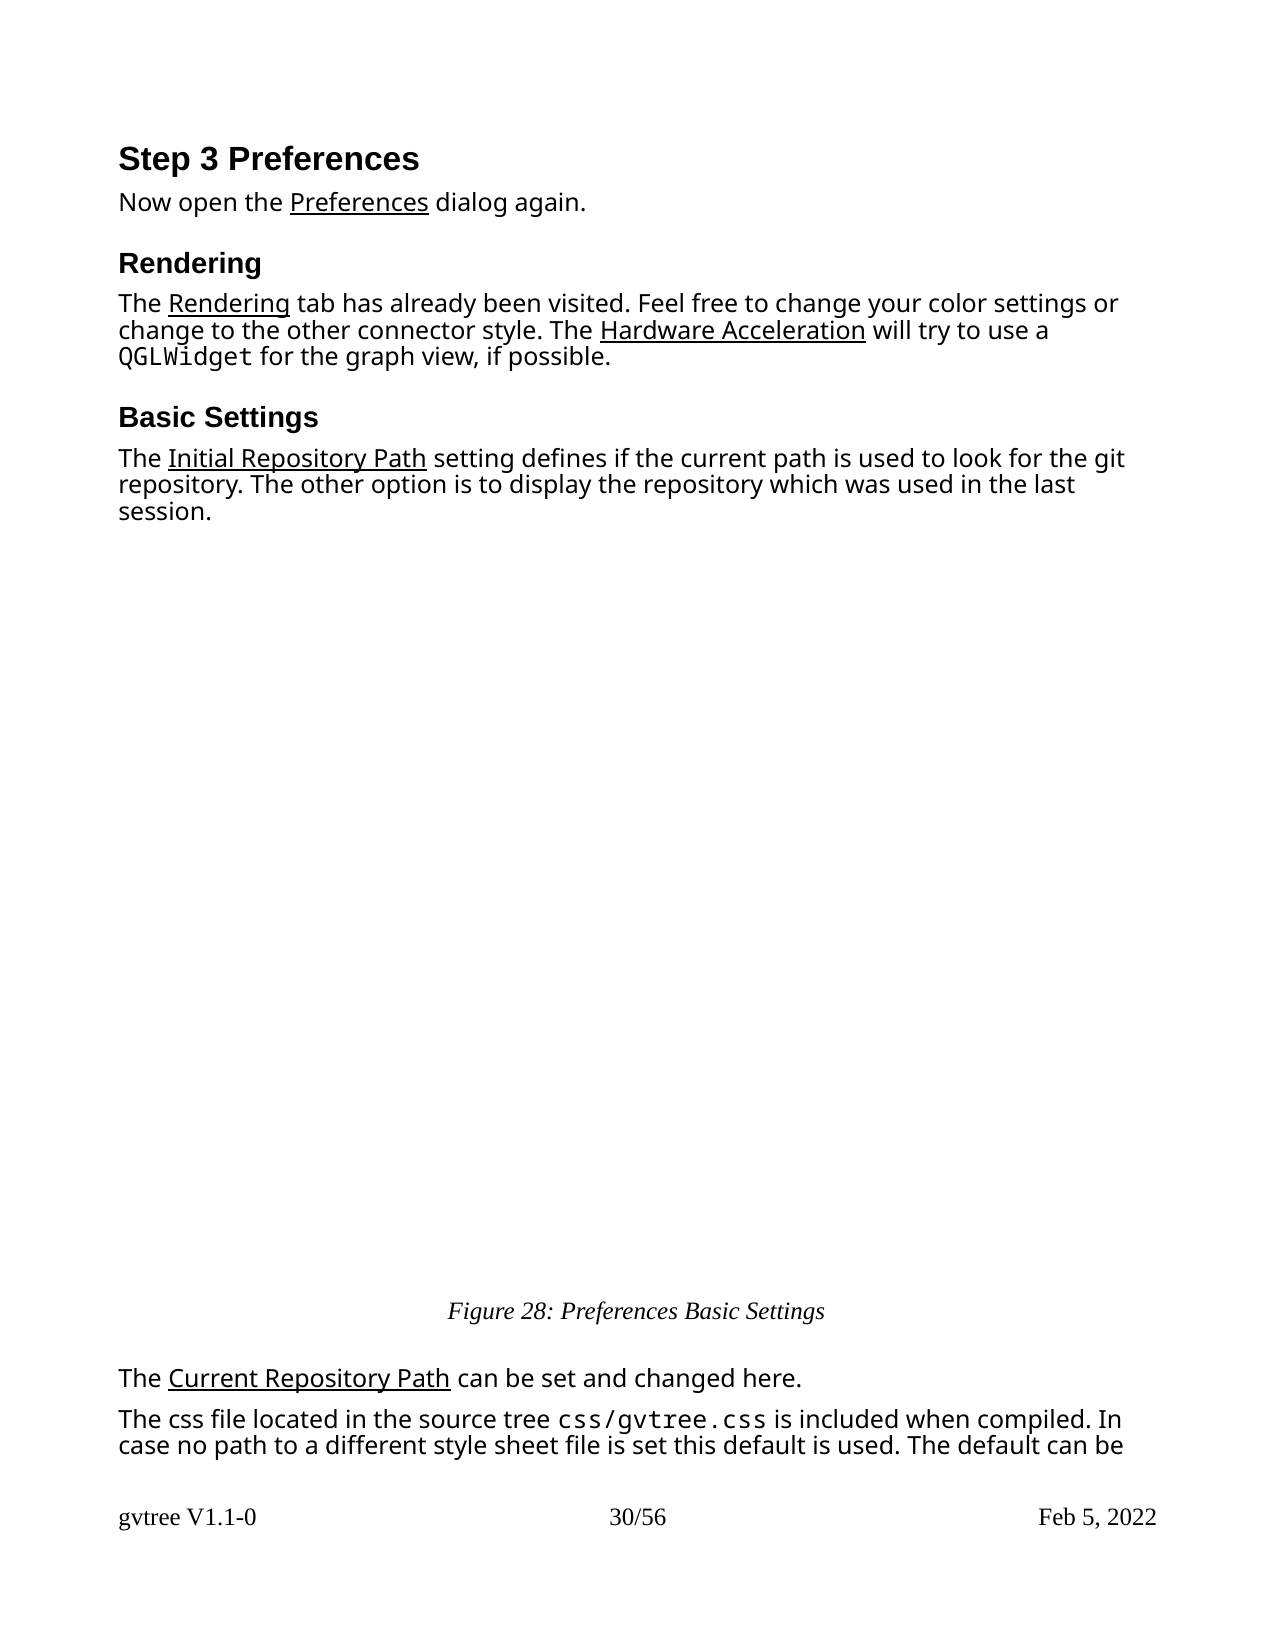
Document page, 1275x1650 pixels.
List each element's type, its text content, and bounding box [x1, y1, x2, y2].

text The Current Repository Path can be set and changed here. [118, 1366, 1157, 1392]
subtitle Rendering [118, 246, 1157, 279]
subtitle Step 3 Preferences [118, 139, 1157, 178]
text Now open the Preferences dialog again. [118, 190, 1157, 217]
text The css file located in the source tree css/gvtree.css is included when compiled. In case no path to a different style sheet file is set this default is used. The default can be [118, 1407, 1157, 1460]
subtitle Basic Settings [118, 400, 1157, 434]
text The Rendering tab has already been visited. Feel free to change your color settings or change to the other connector style. The Hardware Acceleration will try to use a QGLWidget for the graph view, if possible. [118, 292, 1157, 371]
text The Initial Repository Path setting defines if the current path is used to look for the git repository. The other option is to display the repository which was used in the last session. [118, 446, 1157, 526]
text Figure 28: Preferences Basic Settings [118, 553, 1157, 1325]
